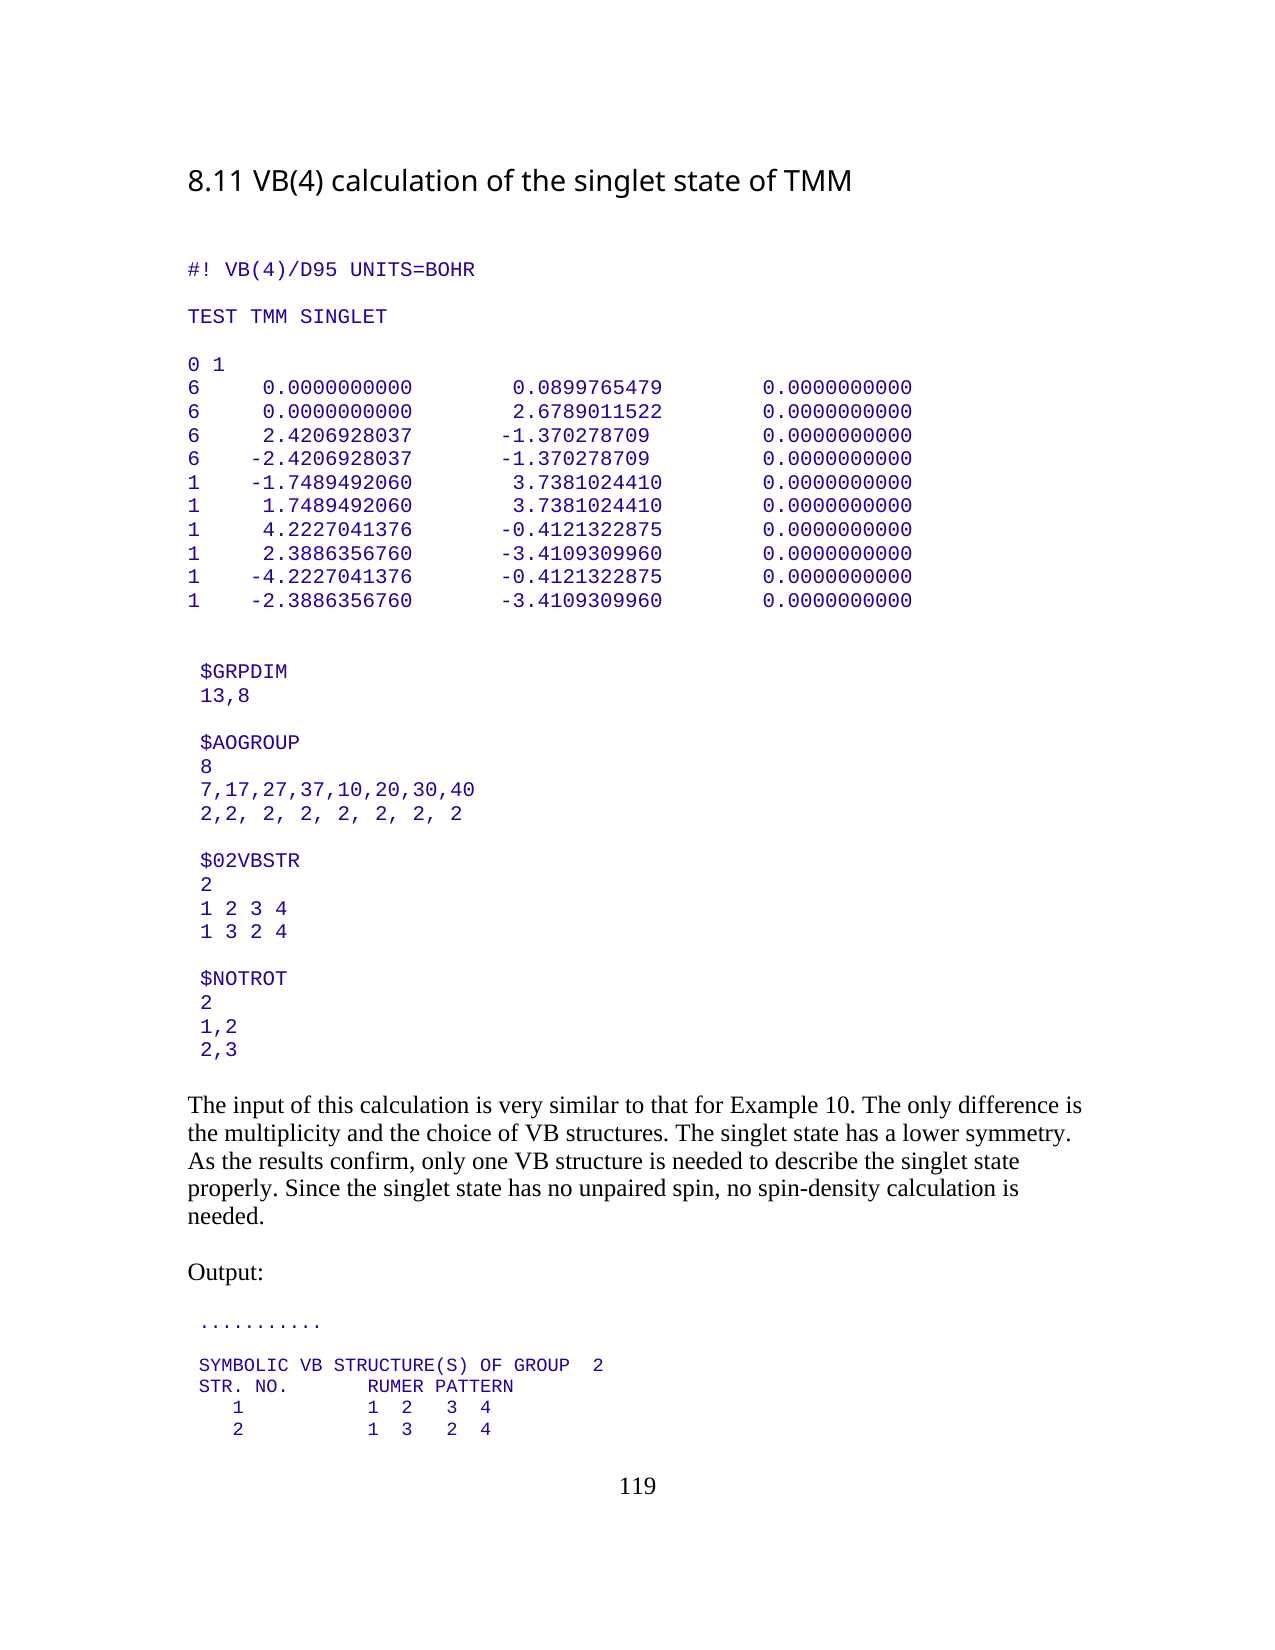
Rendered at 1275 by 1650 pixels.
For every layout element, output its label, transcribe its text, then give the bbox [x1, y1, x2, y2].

text 1 1.7489492060 3.7381024410 0.0000000000 [187, 496, 1087, 519]
text 2,3 [187, 1039, 1087, 1063]
text 1,2 [187, 1016, 1087, 1039]
text 0 1 [187, 354, 1087, 377]
text 2 [187, 874, 1087, 897]
text 1 2 3 4 [187, 897, 1087, 921]
text 1 3 2 4 [187, 921, 1087, 945]
text $AOGROUP [187, 732, 1087, 756]
text 2 1 3 2 4 [187, 1419, 1087, 1441]
text $02VBSTR [187, 850, 1087, 874]
text TEST TMM SINGLET [187, 306, 1087, 330]
text 1 4.2227041376 -0.4121322875 0.0000000000 [187, 519, 1087, 543]
text 7,17,27,37,10,20,30,40 [187, 779, 1087, 803]
text 2 [187, 992, 1087, 1016]
text STR. NO. RUMER PATTERN [187, 1377, 1087, 1398]
text $GRPDIM [187, 661, 1087, 685]
text 1 -2.3886356760 -3.4109309960 0.0000000000 [187, 590, 1087, 614]
text 8 [187, 756, 1087, 779]
text 13,8 [187, 685, 1087, 708]
text $NOTROT [187, 968, 1087, 992]
text 1 -1.7489492060 3.7381024410 0.0000000000 [187, 472, 1087, 496]
text 1 -4.2227041376 -0.4121322875 0.0000000000 [187, 566, 1087, 590]
text 1 2.3886356760 -3.4109309960 0.0000000000 [187, 543, 1087, 566]
text Output: [187, 1258, 1087, 1285]
text 8.11 VB(4) calculation of the singlet state of TMM [187, 160, 1050, 200]
text 1 1 2 3 4 [187, 1398, 1087, 1419]
text 2,2, 2, 2, 2, 2, 2, 2 [187, 803, 1087, 827]
text 6 -2.4206928037 -1.370278709 0.0000000000 [187, 448, 1087, 472]
text 6 2.4206928037 -1.370278709 0.0000000000 [187, 424, 1087, 448]
text 6 0.0000000000 0.0899765479 0.0000000000 [187, 377, 1087, 401]
text #! VB(4)/D95 UNITS=BOHR [187, 259, 1087, 283]
text SYMBOLIC VB STRUCTURE(S) OF GROUP 2 [187, 1356, 1087, 1377]
text 6 0.0000000000 2.6789011522 0.0000000000 [187, 401, 1087, 424]
text ........... [187, 1313, 1087, 1334]
text The input of this calculation is very similar to that for Example 10. The only difference is the multiplicity and the choice of VB structures. The singlet state has a lower symmetry. As the results confirm, only one VB structure is needed to describe the singlet state properly. Since the singlet state has no unpaired spin, no spin-density calculation is needed. [187, 1091, 1087, 1230]
